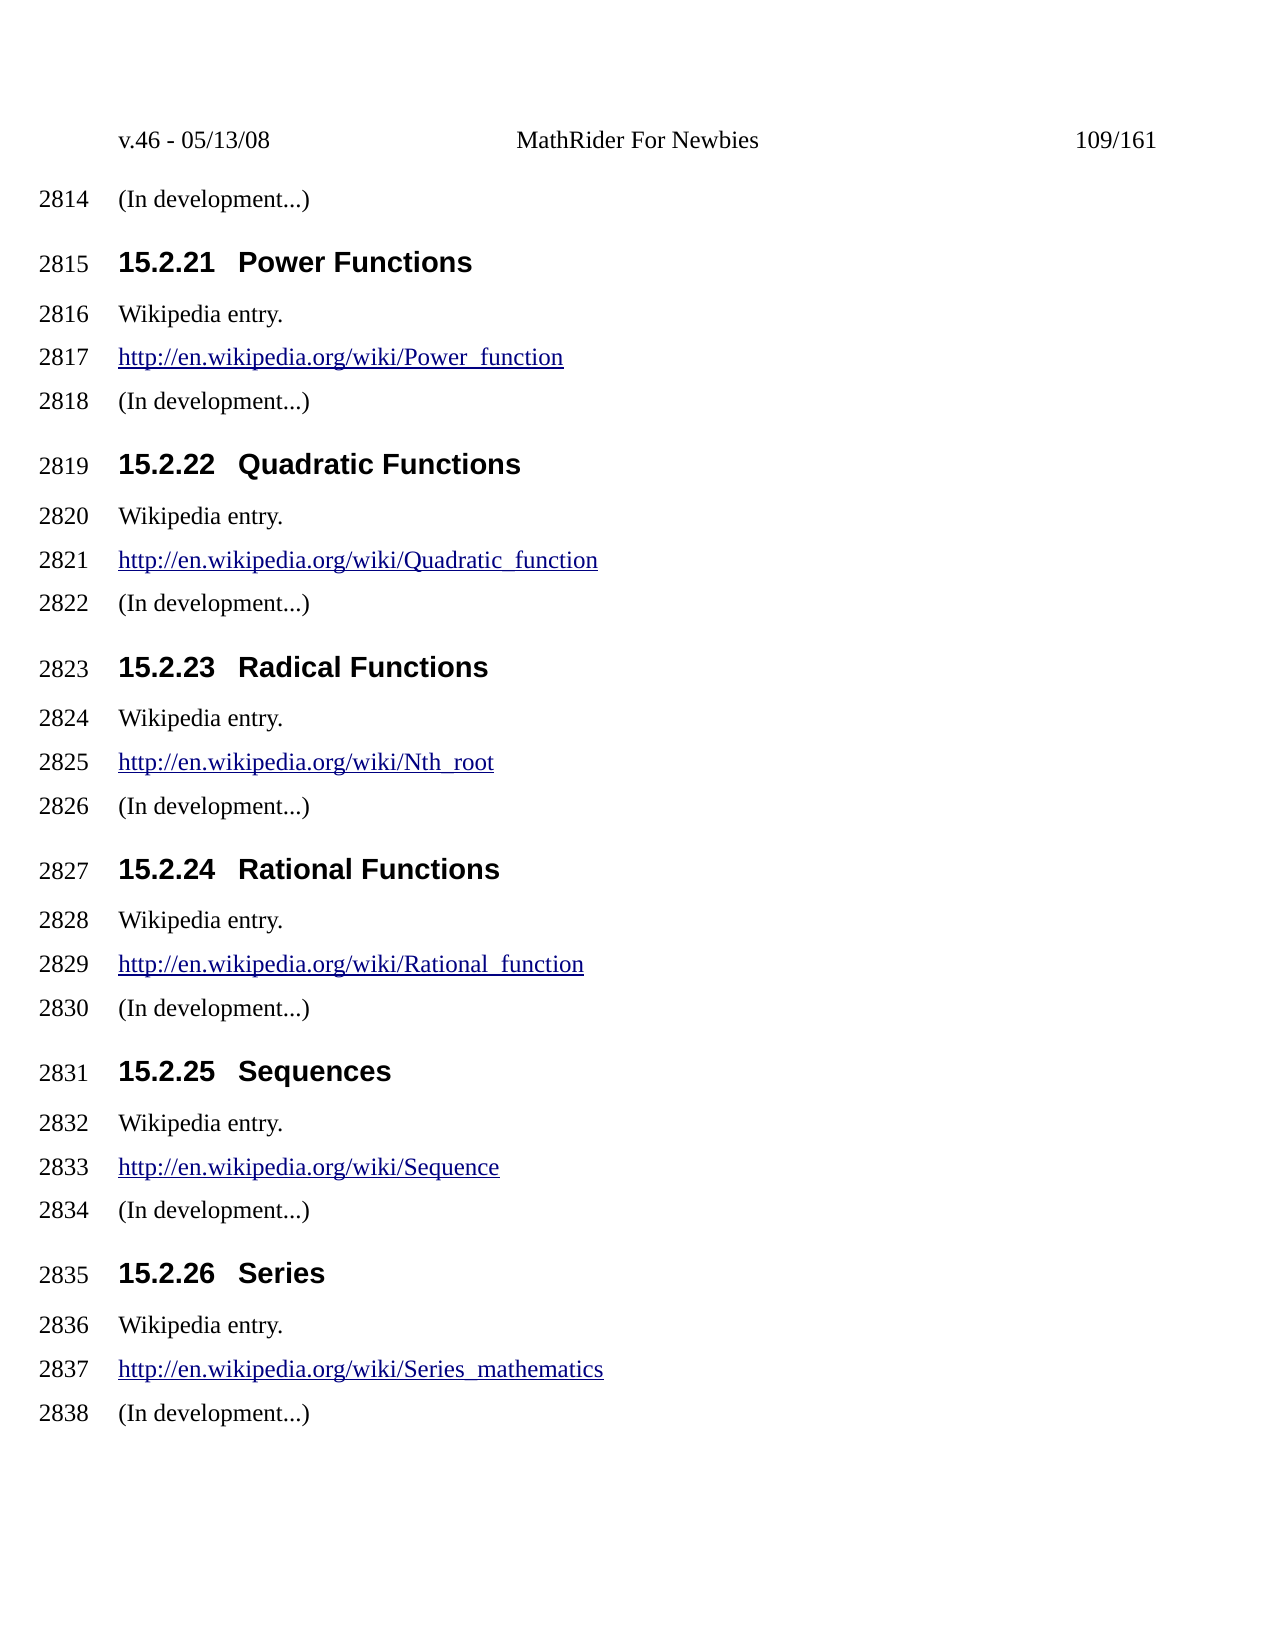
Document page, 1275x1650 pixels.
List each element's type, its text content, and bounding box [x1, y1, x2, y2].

text (In development...) [118, 993, 1157, 1022]
subtitle Sequences [118, 1054, 1157, 1088]
text http://en.wikipedia.org/wiki/Sequence [118, 1152, 1157, 1180]
text (In development...) [118, 588, 1157, 617]
text http://en.wikipedia.org/wiki/Nth_root [118, 747, 1157, 776]
text http://en.wikipedia.org/wiki/Series_mathematics [118, 1354, 1157, 1383]
text (In development...) [118, 791, 1157, 819]
text http://en.wikipedia.org/wiki/Quadratic_function [118, 545, 1157, 573]
text (In development...) [118, 386, 1157, 415]
text (In development...) [118, 1398, 1157, 1426]
subtitle Quadratic Functions [118, 447, 1157, 481]
subtitle Power Functions [118, 245, 1157, 279]
text Wikipedia entry. [118, 501, 1157, 530]
subtitle Series [118, 1257, 1157, 1290]
text http://en.wikipedia.org/wiki/Rational_function [118, 949, 1157, 978]
text Wikipedia entry. [118, 299, 1157, 327]
text (In development...) [118, 1195, 1157, 1224]
text (In development...) [118, 184, 1157, 213]
subtitle Radical Functions [118, 650, 1157, 683]
text Wikipedia entry. [118, 1310, 1157, 1339]
text Wikipedia entry. [118, 906, 1157, 934]
subtitle Rational Functions [118, 852, 1157, 886]
text Wikipedia entry. [118, 1108, 1157, 1137]
text http://en.wikipedia.org/wiki/Power_function [118, 342, 1157, 371]
text Wikipedia entry. [118, 703, 1157, 732]
